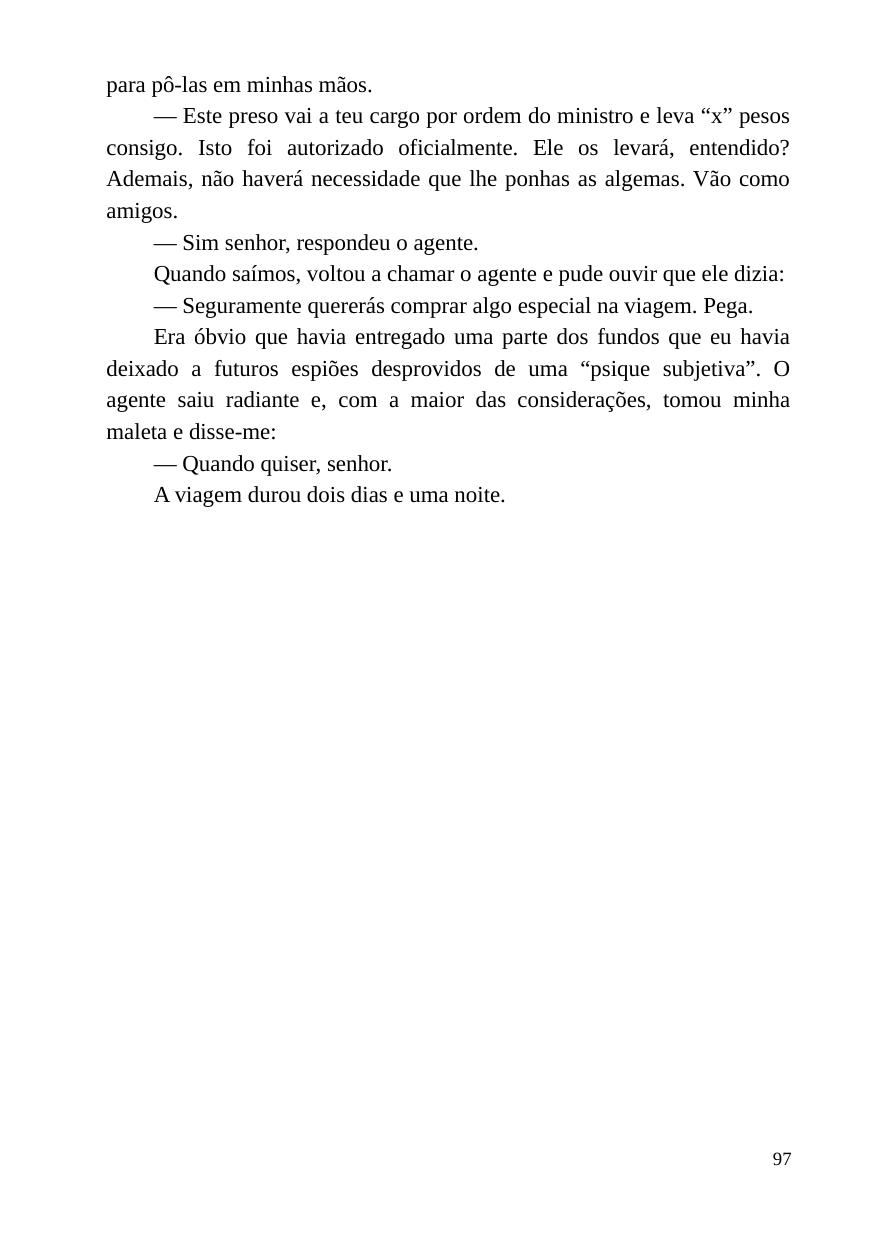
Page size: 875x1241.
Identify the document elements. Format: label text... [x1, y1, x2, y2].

text — Quando quiser, senhor. [106, 449, 791, 476]
text Era óbvio que havia entregado uma parte dos fundos que eu havia deixado a futuros espiões desprovidos de uma “psique subjetiva”. O agente saiu radiante e, com a maior das considerações, tomou minha maleta e disse-me: [106, 323, 791, 444]
text — Sim senhor, respondeu o agente. [106, 229, 791, 255]
text para pô-las em minhas mãos. [106, 71, 791, 97]
text Quando saímos, voltou a chamar o agente e pude ouvir que ele dizia: [106, 260, 791, 287]
text — Seguramente quererás comprar algo especial na viagem. Pega. [106, 292, 791, 318]
text — Este preso vai a teu cargo por ordem do ministro e leva “x” pesos consigo. Isto foi autorizado oficialmente. Ele os levará, entendido? Ademais, não haverá necessidade que lhe ponhas as algemas. Vão como amigos. [106, 102, 791, 223]
text A viagem durou dois dias e uma noite. [106, 481, 791, 507]
